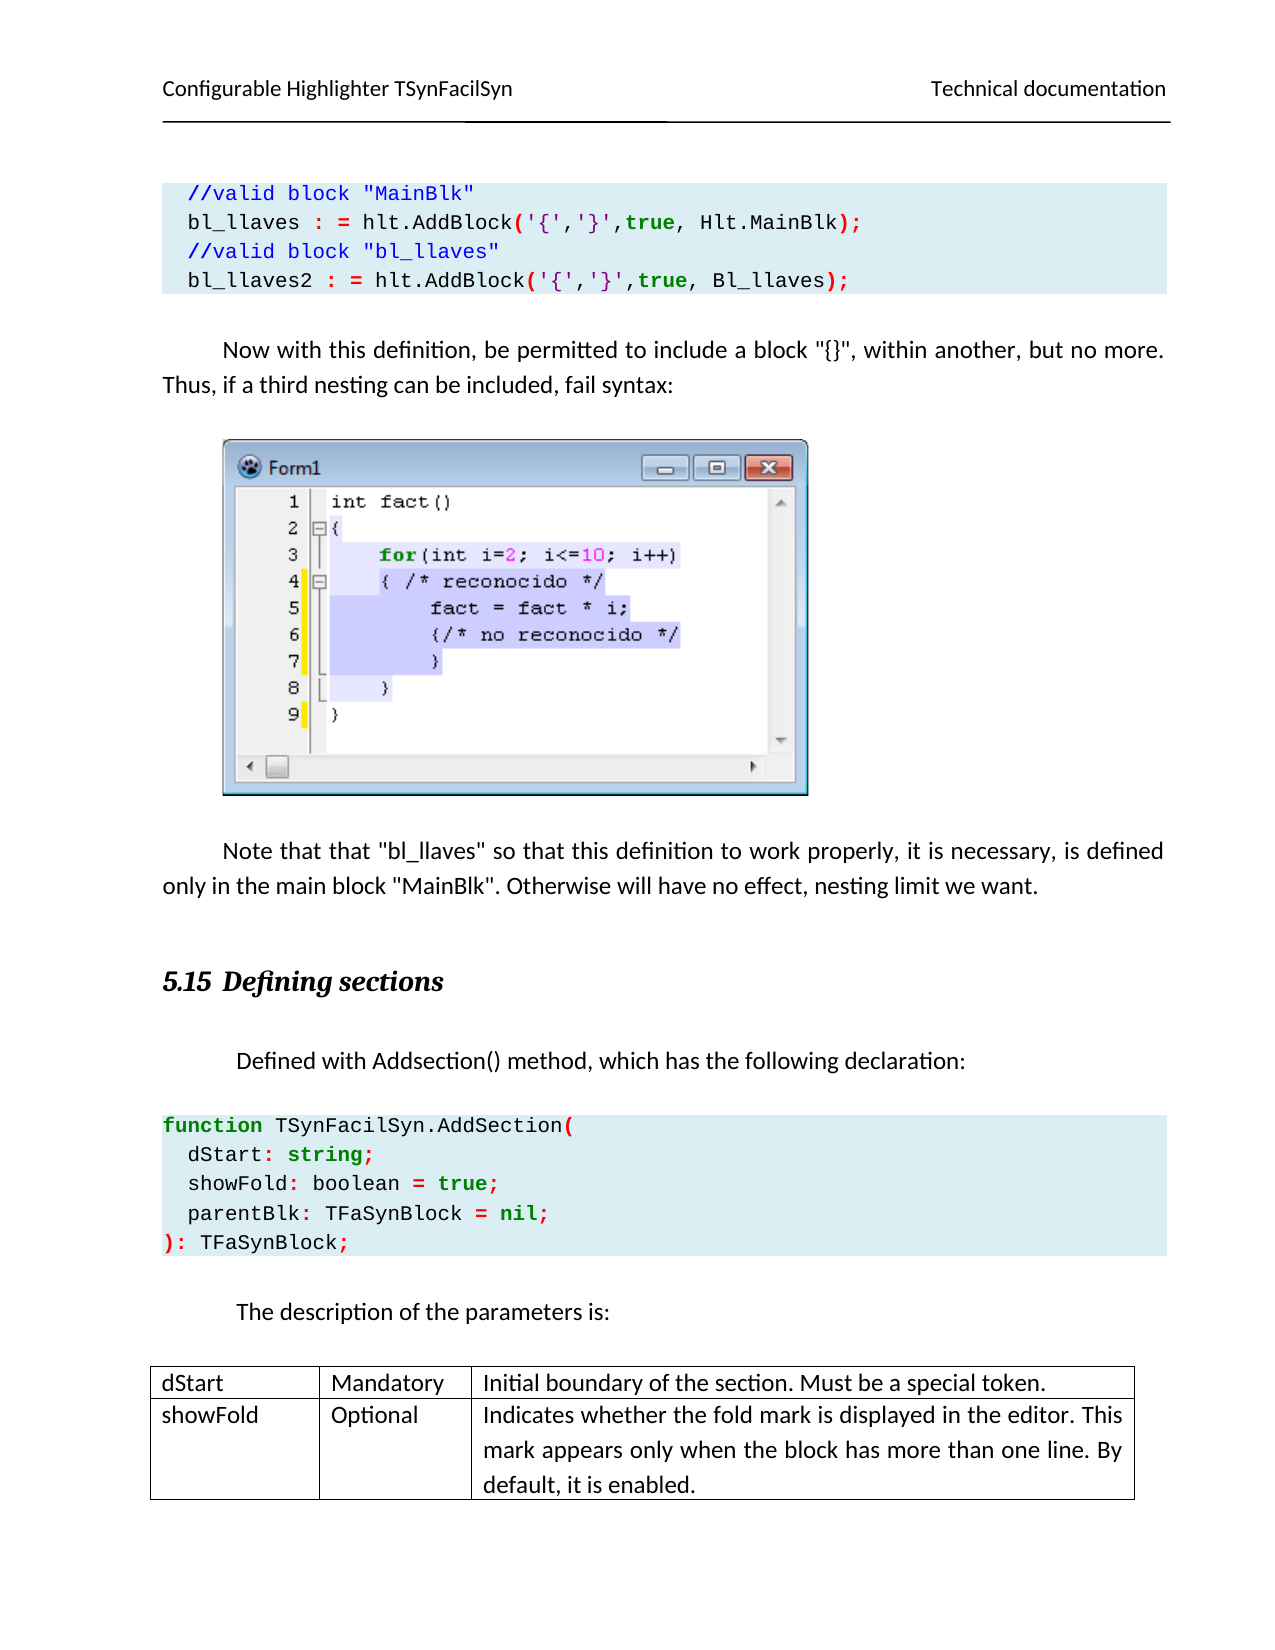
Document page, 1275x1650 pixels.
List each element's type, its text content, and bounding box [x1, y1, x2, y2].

picture [222, 439, 809, 796]
text ): TFaSynBlock; [162, 1232, 1167, 1256]
text Note that that "bl_llaves" so that this definition to work properly, it is necessary, is defined only in the main block "MainBlk". Otherwise will have no effect, nesting limit we want. [162, 835, 1167, 901]
table_header dStart [151, 1367, 319, 1398]
text //valid block "MainBlk" [162, 183, 1167, 206]
table_header Initial boundary of the section. Must be a special token. [472, 1367, 1134, 1398]
text bl_llaves2 : = hlt.AddBlock('{','}',true, Bl_llaves); [162, 270, 1167, 294]
table_cell Indicates whether the fold mark is displayed in the editor. This mark appears only when the block has more than one line. By default, it is enabled. [472, 1399, 1134, 1499]
table_header Mandatory [320, 1367, 471, 1398]
text bl_llaves : = hlt.AddBlock('{','}',true, Hlt.MainBlk); [162, 212, 1167, 236]
text showFold: boolean = true; [162, 1173, 1167, 1197]
text //valid block "bl_llaves" [162, 241, 1167, 265]
text parentBlk: TFaSynBlock = nil; [162, 1203, 1167, 1226]
text The description of the parameters is: [162, 1296, 1167, 1327]
table_cell Optional [320, 1399, 471, 1499]
subtitle Defining sections [162, 965, 1167, 999]
text function TSynFacilSyn.AddSection( [162, 1115, 1167, 1138]
text Now with this definition, be permitted to include a block "{}", within another, but no more. Thus, if a third nesting can be included, fail syntax: [162, 335, 1167, 400]
table_cell showFold [151, 1399, 319, 1499]
text Defined with Addsection() method, which has the following declaration: [162, 1045, 1167, 1075]
text dStart: string; [162, 1144, 1167, 1168]
